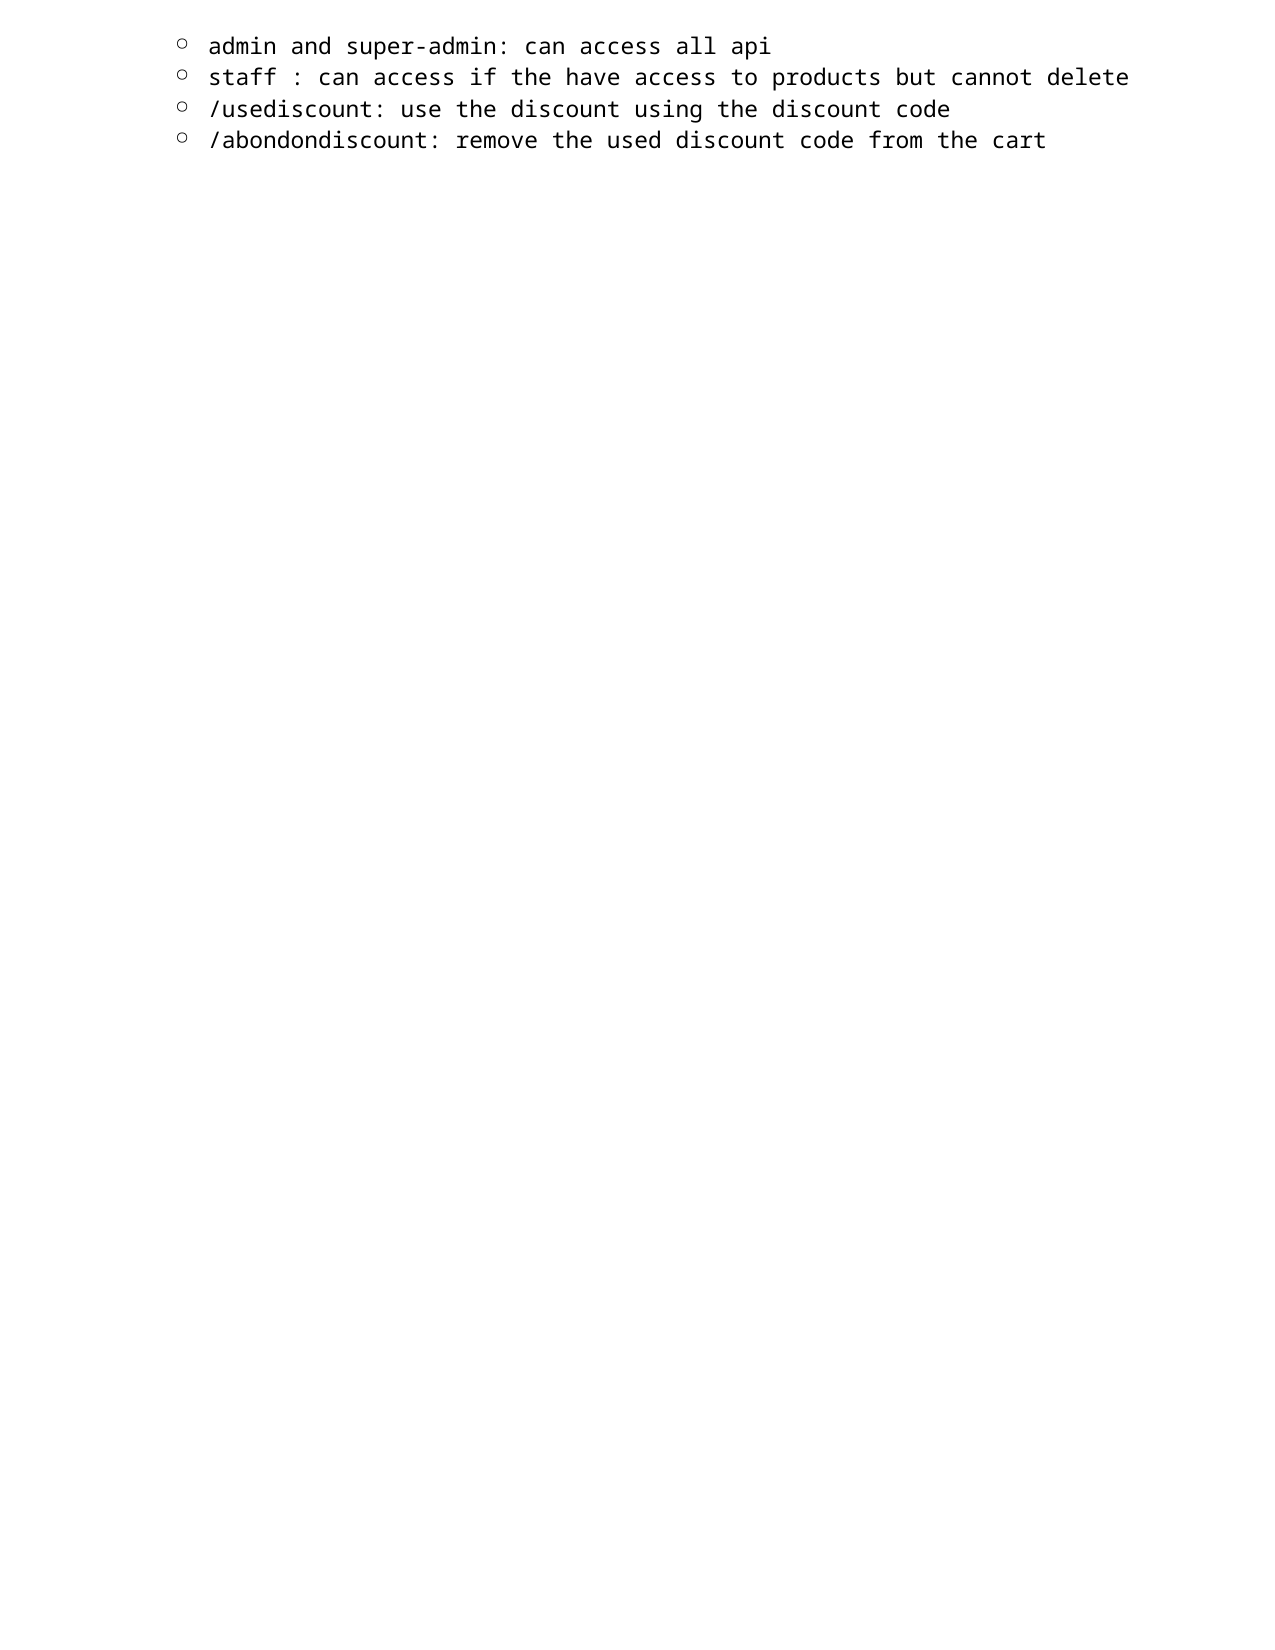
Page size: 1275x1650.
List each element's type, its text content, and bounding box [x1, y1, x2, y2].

list /usediscount: use the discount using the discount code [170, 92, 1266, 124]
list staff : can access if the have access to products but cannot delete [170, 61, 1266, 92]
list /abondondiscount: remove the used discount code from the cart [170, 124, 1266, 155]
list admin and super-admin: can access all api [170, 30, 1266, 61]
